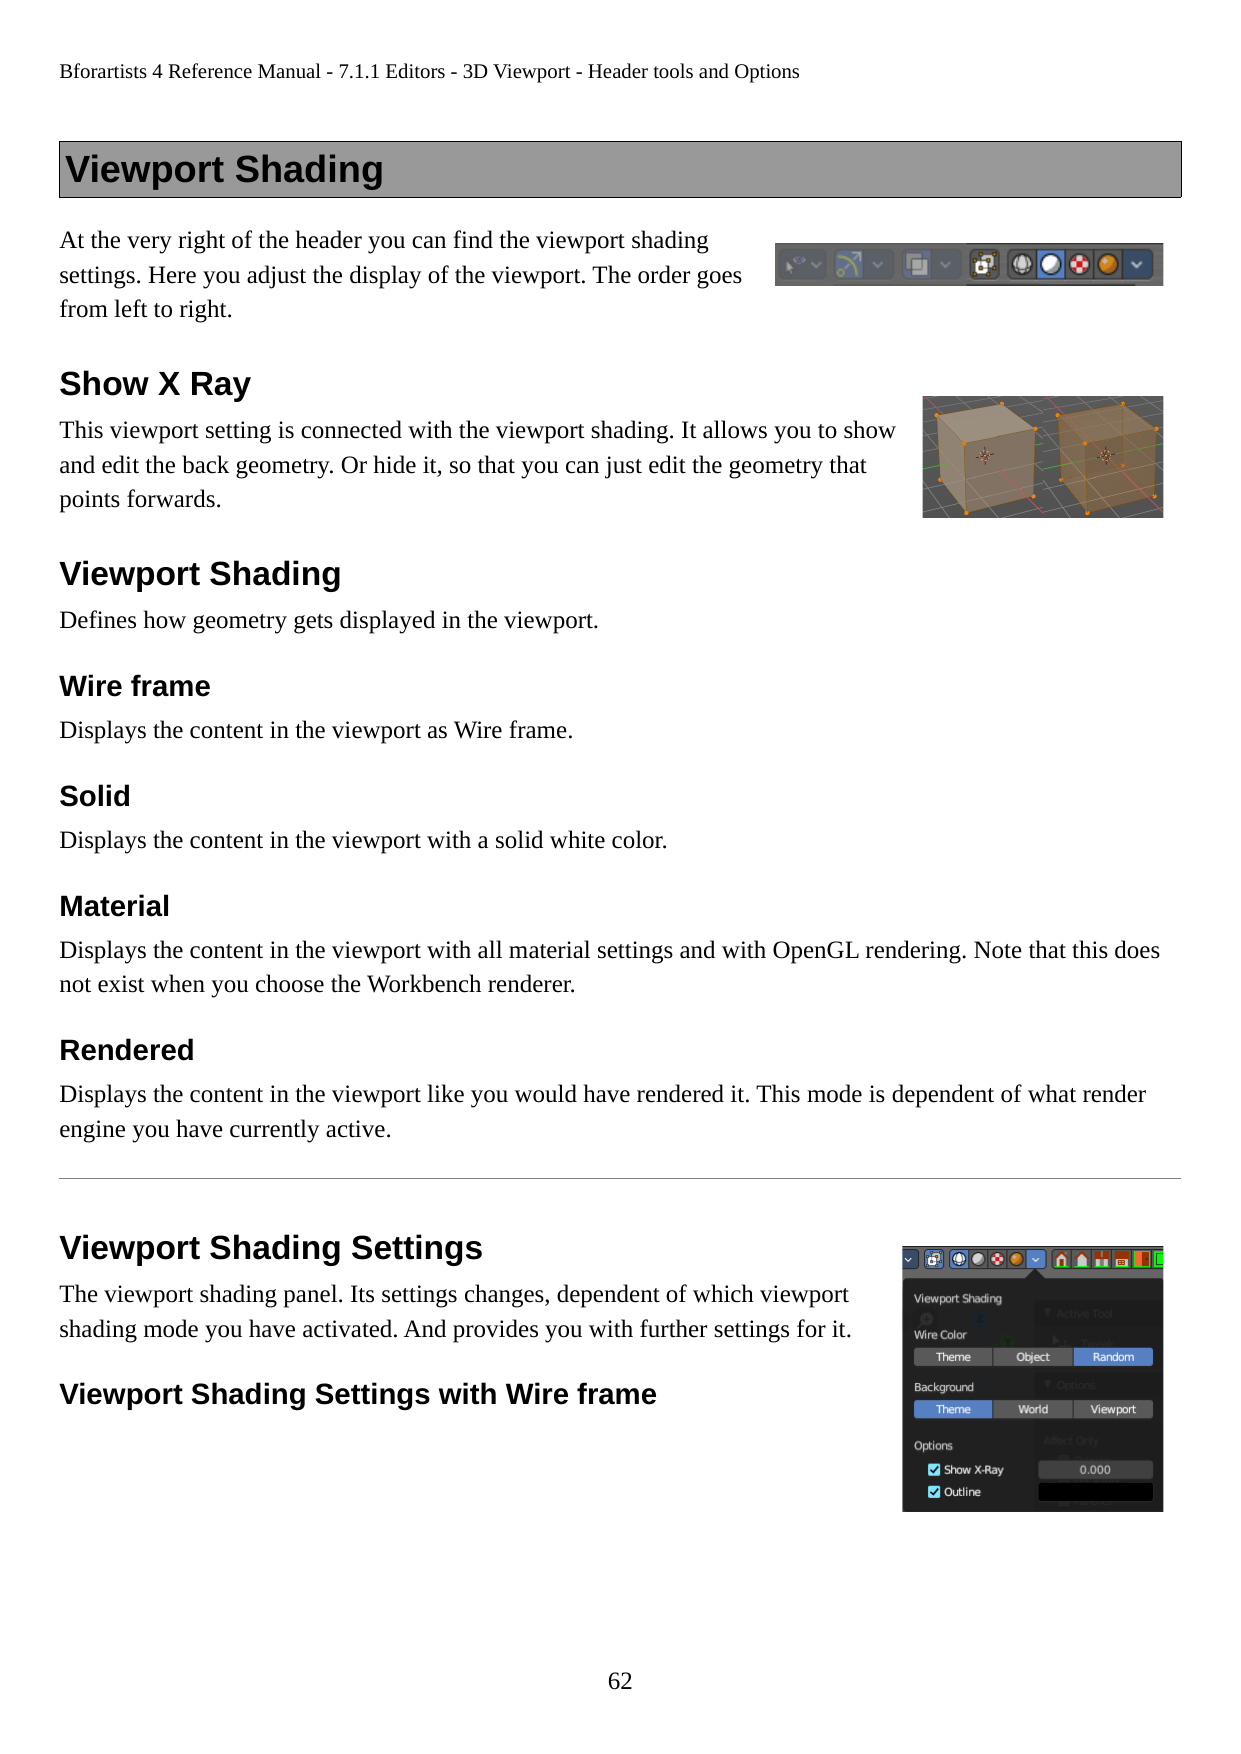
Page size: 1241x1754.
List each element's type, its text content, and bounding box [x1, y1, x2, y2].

subtitle Solid [59, 779, 1181, 813]
text The viewport shading panel. Its settings changes, dependent of which viewport shading mode you have activated. And provides you with further settings for it. [59, 1279, 902, 1342]
subtitle Viewport Shading Settings with Wire frame [59, 1377, 902, 1411]
text Defines how geometry gets displayed in the viewport. [59, 605, 1181, 634]
text Displays the content in the viewport with all material settings and with OpenGL rendering. Note that this does not exist when you choose the Workbench renderer. [59, 935, 1181, 998]
subtitle Show X Ray [59, 364, 1181, 403]
subtitle Wire frame [59, 669, 1181, 703]
picture [902, 1246, 1164, 1512]
picture [922, 396, 1164, 518]
subtitle Rendered [59, 1033, 1181, 1067]
text At the very right of the header you can find the viewport shading settings. Here you adjust the display of the viewport. The order goes from left to right. [59, 225, 1181, 323]
subtitle Viewport Shading [59, 554, 1181, 593]
text Displays the content in the viewport like you would have rendered it. This mode is dependent of what render engine you have currently active. [59, 1079, 1181, 1143]
subtitle Viewport Shading Settings [59, 1228, 1181, 1267]
subtitle Material [59, 889, 1181, 923]
picture [775, 243, 1164, 286]
table_header Viewport Shading [60, 142, 1181, 197]
text Displays the content in the viewport with a solid white color. [59, 825, 1181, 854]
text Displays the content in the viewport as Wire frame. [59, 715, 1181, 744]
text This viewport setting is connected with the viewport shading. It allows you to show and edit the back geometry. Or hide it, so that you can just edit the geometry that points forwards. [59, 415, 922, 513]
